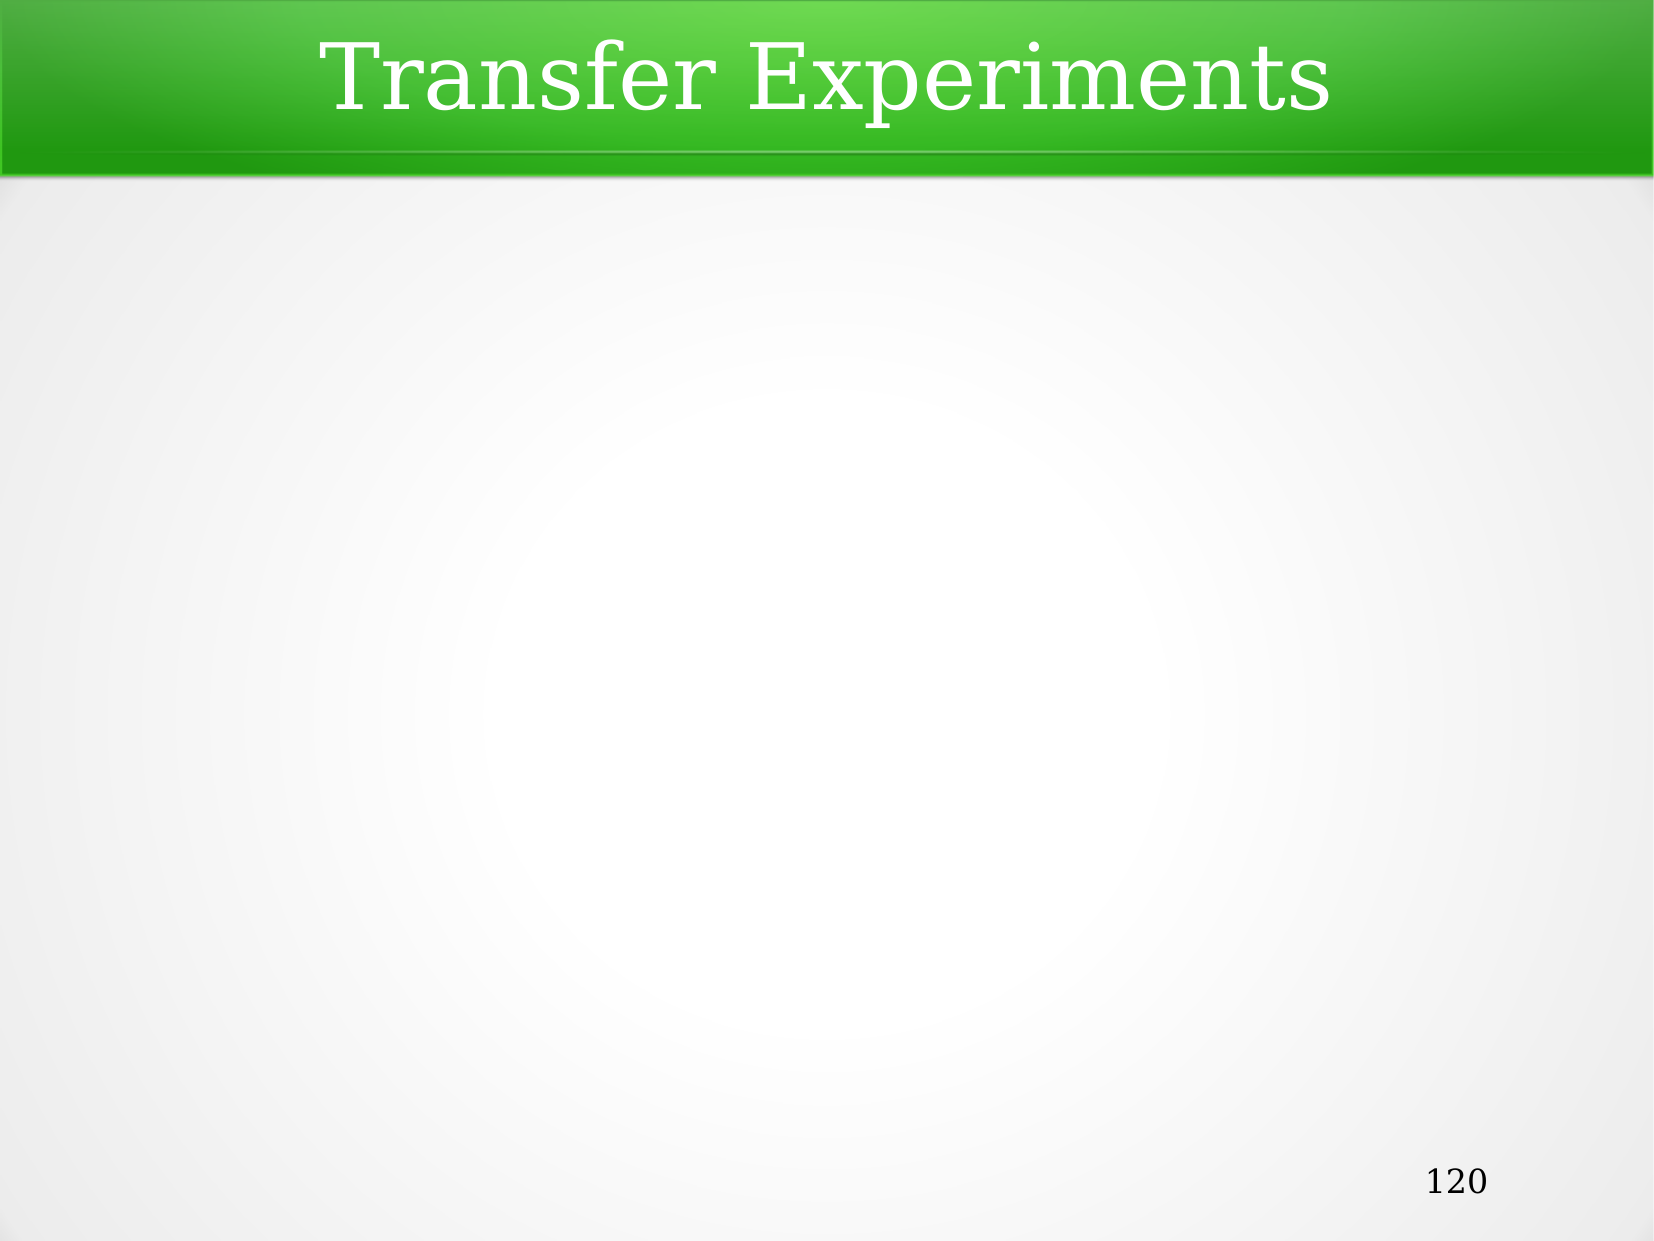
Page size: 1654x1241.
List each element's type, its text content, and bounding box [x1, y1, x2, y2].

title Transfer Experiments [82, 11, 1571, 154]
picture [0, 0, 1654, 1241]
